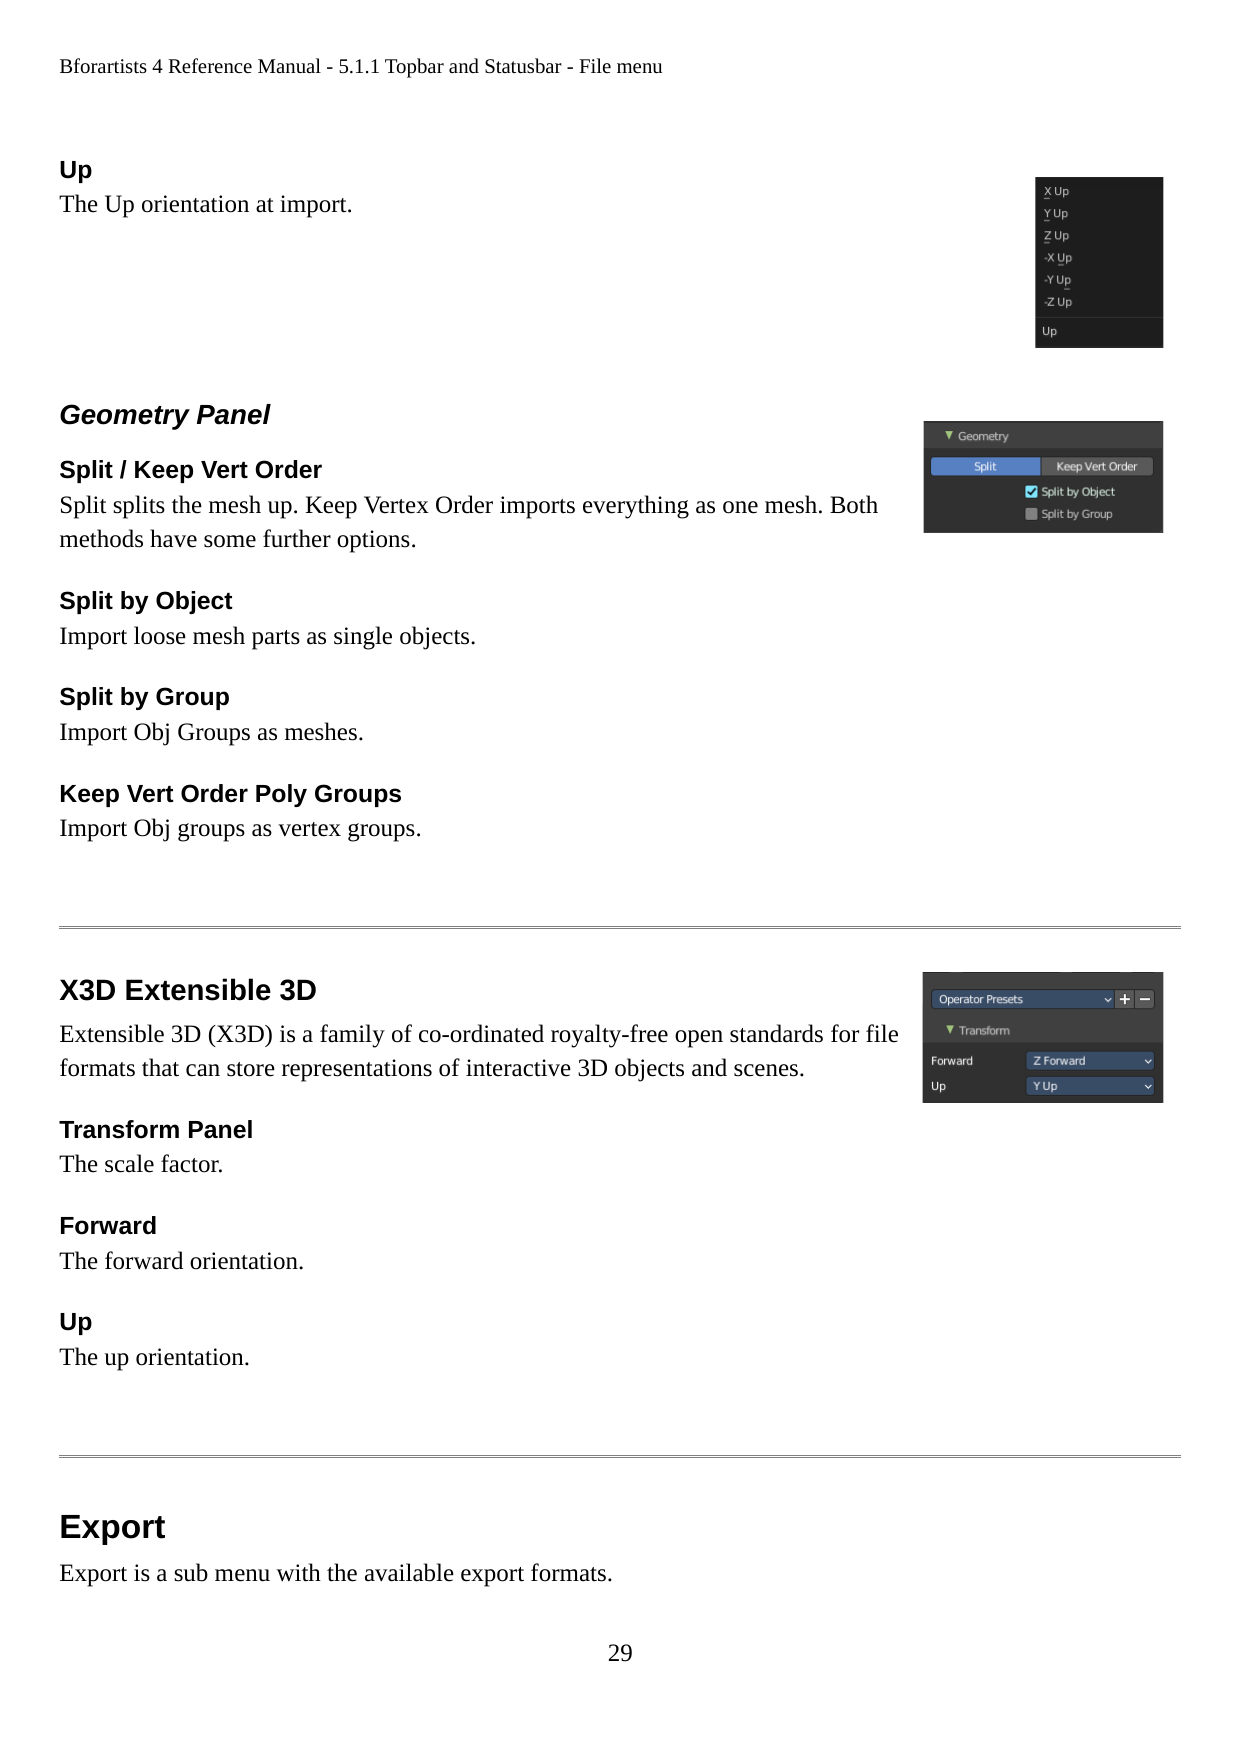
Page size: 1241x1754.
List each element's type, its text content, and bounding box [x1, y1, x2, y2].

subtitle X3D Extensible 3D [59, 972, 922, 1006]
subtitle Split by Group [59, 682, 1181, 711]
subtitle [1164, 972, 1181, 1006]
subtitle Export [59, 1507, 1181, 1546]
picture [1035, 177, 1164, 348]
text Import Obj Groups as meshes. [59, 717, 1181, 746]
picture [922, 972, 1164, 1103]
text Export is a sub menu with the available export formats. [59, 1558, 1181, 1587]
text The scale factor. [59, 1149, 1181, 1178]
subtitle Keep Vert Order Poly Groups [59, 779, 1181, 807]
subtitle Up [59, 155, 1181, 183]
text Import Obj groups as vertex groups. [59, 813, 1181, 842]
text Split splits the mesh up. Keep Vertex Order imports everything as one mesh. Both methods have some further options. [59, 490, 1181, 553]
subtitle Transform Panel [59, 1115, 1181, 1143]
text The up orientation. [59, 1342, 1181, 1371]
subtitle Split by Object [59, 586, 1181, 614]
subtitle Up [59, 1307, 1181, 1336]
subtitle Forward [59, 1211, 1181, 1239]
subtitle Split / Keep Vert Order [59, 455, 923, 484]
text Extensible 3D (X3D) is a family of co-ordinated royalty-free open standards for file formats that can store representations of interactive 3D objects and scenes. [59, 1019, 922, 1082]
subtitle Geometry Panel [59, 398, 1181, 430]
text Import loose mesh parts as single objects. [59, 621, 1181, 649]
text The forward orientation. [59, 1246, 1181, 1274]
picture [923, 421, 1164, 533]
text The Up orientation at import. [59, 189, 1035, 218]
subtitle [1164, 455, 1181, 484]
